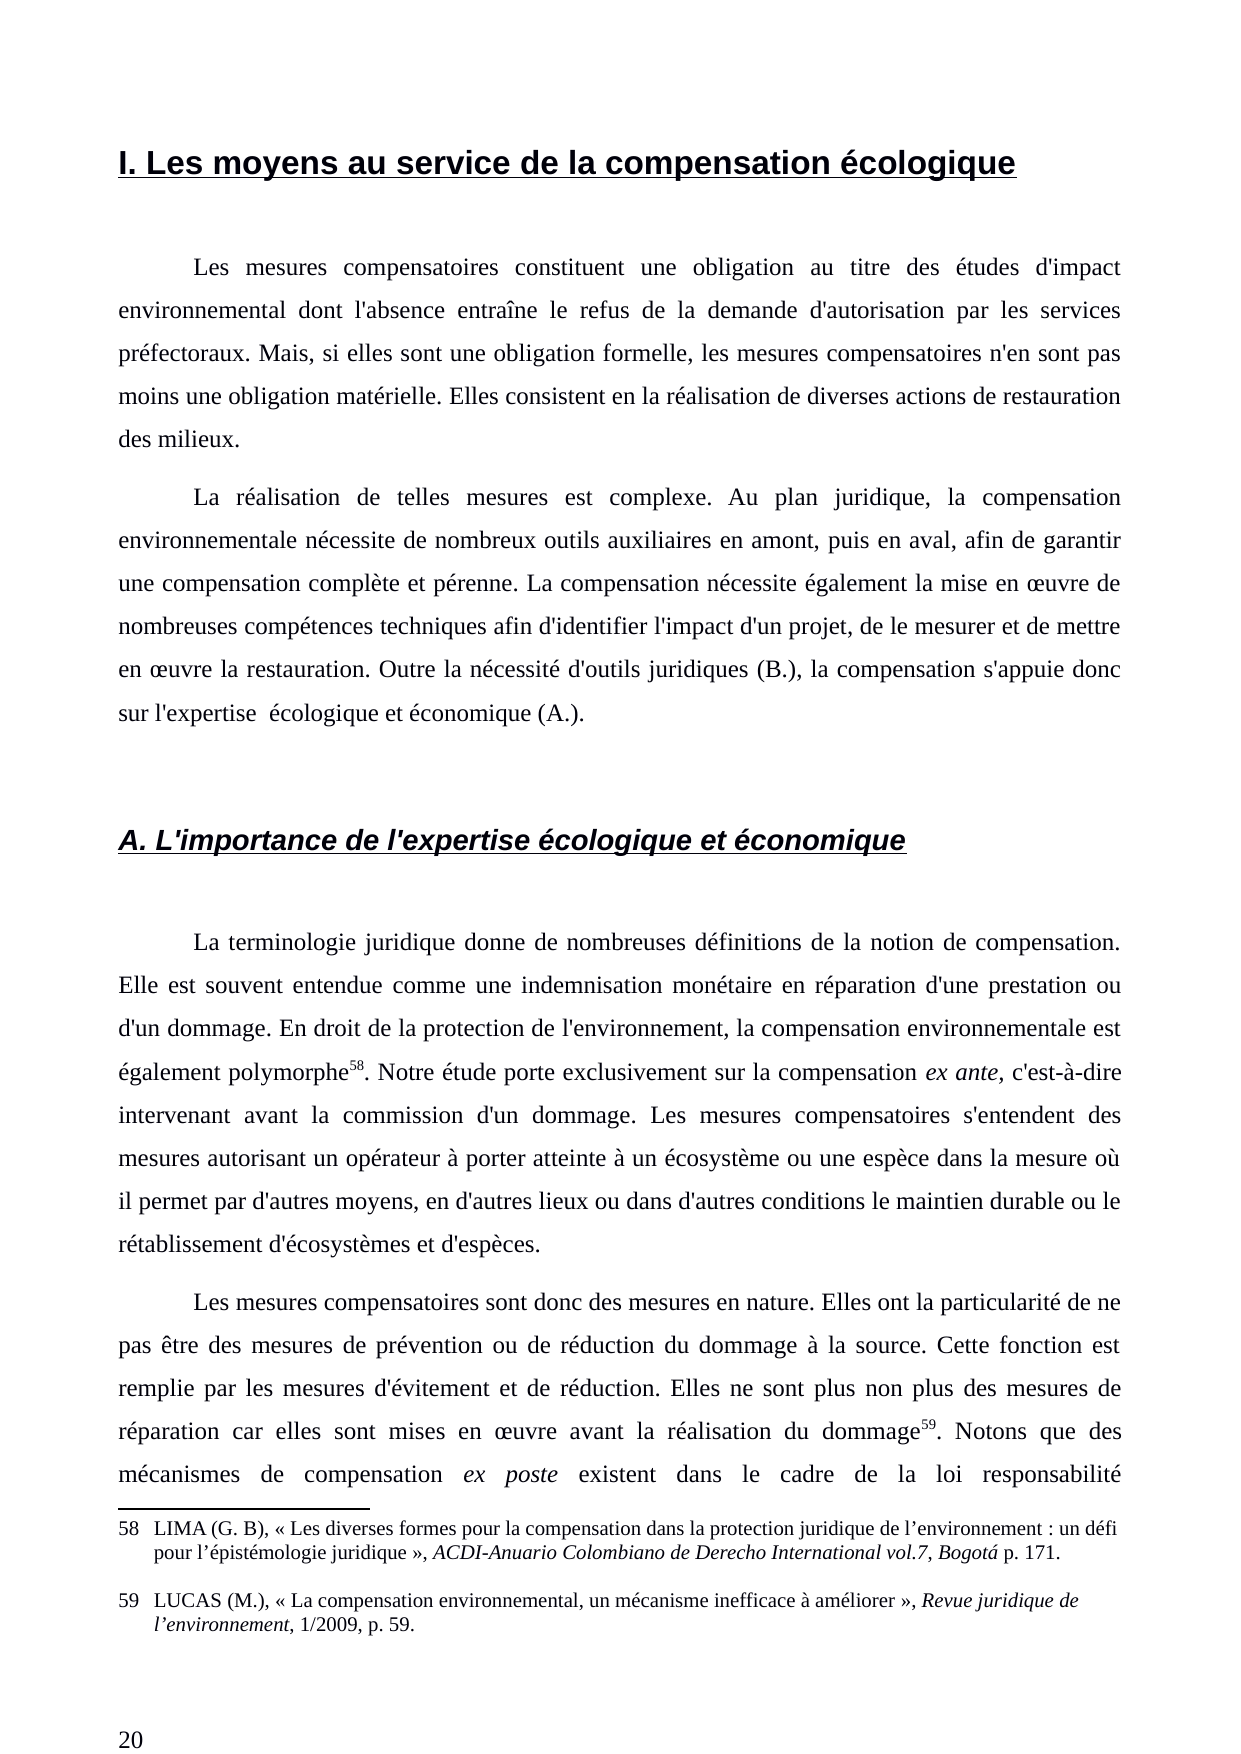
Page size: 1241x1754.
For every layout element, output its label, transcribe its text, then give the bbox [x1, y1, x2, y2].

text La réalisation de telles mesures est complexe. Au plan juridique, la compensation environnementale nécessite de nombreux outils auxiliaires en amont, puis en aval, afin de garantir une compensation complète et pérenne. La compensation nécessite également la mise en œuvre de nombreuses compétences techniques afin d'identifier l'impact d'un projet, de le mesurer et de mettre en œuvre la restauration. Outre la nécessité d'outils juridiques (B.), la compensation s'appuie donc sur l'expertise écologique et économique (A.). [118, 482, 1122, 726]
subtitle A. L'importance de l'expertise écologique et économique [118, 823, 1122, 857]
text LUCAS (M.), « La compensation environnemental, un mécanisme inefficace à améliorer », Revue juridique de l’environnement, 1/2009, p. 59. [118, 1588, 1122, 1636]
text LIMA (G. B), « Les diverses formes pour la compensation dans la protection juridique de l’environnement : un défi pour l’épistémologie juridique », ACDI-Anuario Colombiano de Derecho International vol.7, Bogotá p. 171. [118, 1516, 1122, 1564]
subtitle I. Les moyens au service de la compensation écologique [118, 143, 1122, 182]
text La terminologie juridique donne de nombreuses définitions de la notion de compensation. Elle est souvent entendue comme une indemnisation monétaire en réparation d'une prestation ou d'un dommage. En droit de la protection de l'environnement, la compensation environnementale est également polymorphe. Notre étude porte exclusivement sur la compensation ex ante, c'est-à-dire intervenant avant la commission d'un dommage. Les mesures compensatoires s'entendent des mesures autorisant un opérateur à porter atteinte à un écosystème ou une espèce dans la mesure où il permet par d'autres moyens, en d'autres lieux ou dans d'autres conditions le maintien durable ou le rétablissement d'écosystèmes et d'espèces. [118, 927, 1122, 1258]
text Les mesures compensatoires constituent une obligation au titre des études d'impact environnemental dont l'absence entraîne le refus de la demande d'autorisation par les services préfectoraux. Mais, si elles sont une obligation formelle, les mesures compensatoires n'en sont pas moins une obligation matérielle. Elles consistent en la réalisation de diverses actions de restauration des milieux. [118, 252, 1122, 453]
text Les mesures compensatoires sont donc des mesures en nature. Elles ont la particularité de ne pas être des mesures de prévention ou de réduction du dommage à la source. Cette fonction est remplie par les mesures d'évitement et de réduction. Elles ne sont plus non plus des mesures de réparation car elles sont mises en œuvre avant la réalisation du dommage. Notons que des mécanismes de compensation ex poste existent dans le cadre de la loi responsabilité [118, 1287, 1122, 1488]
